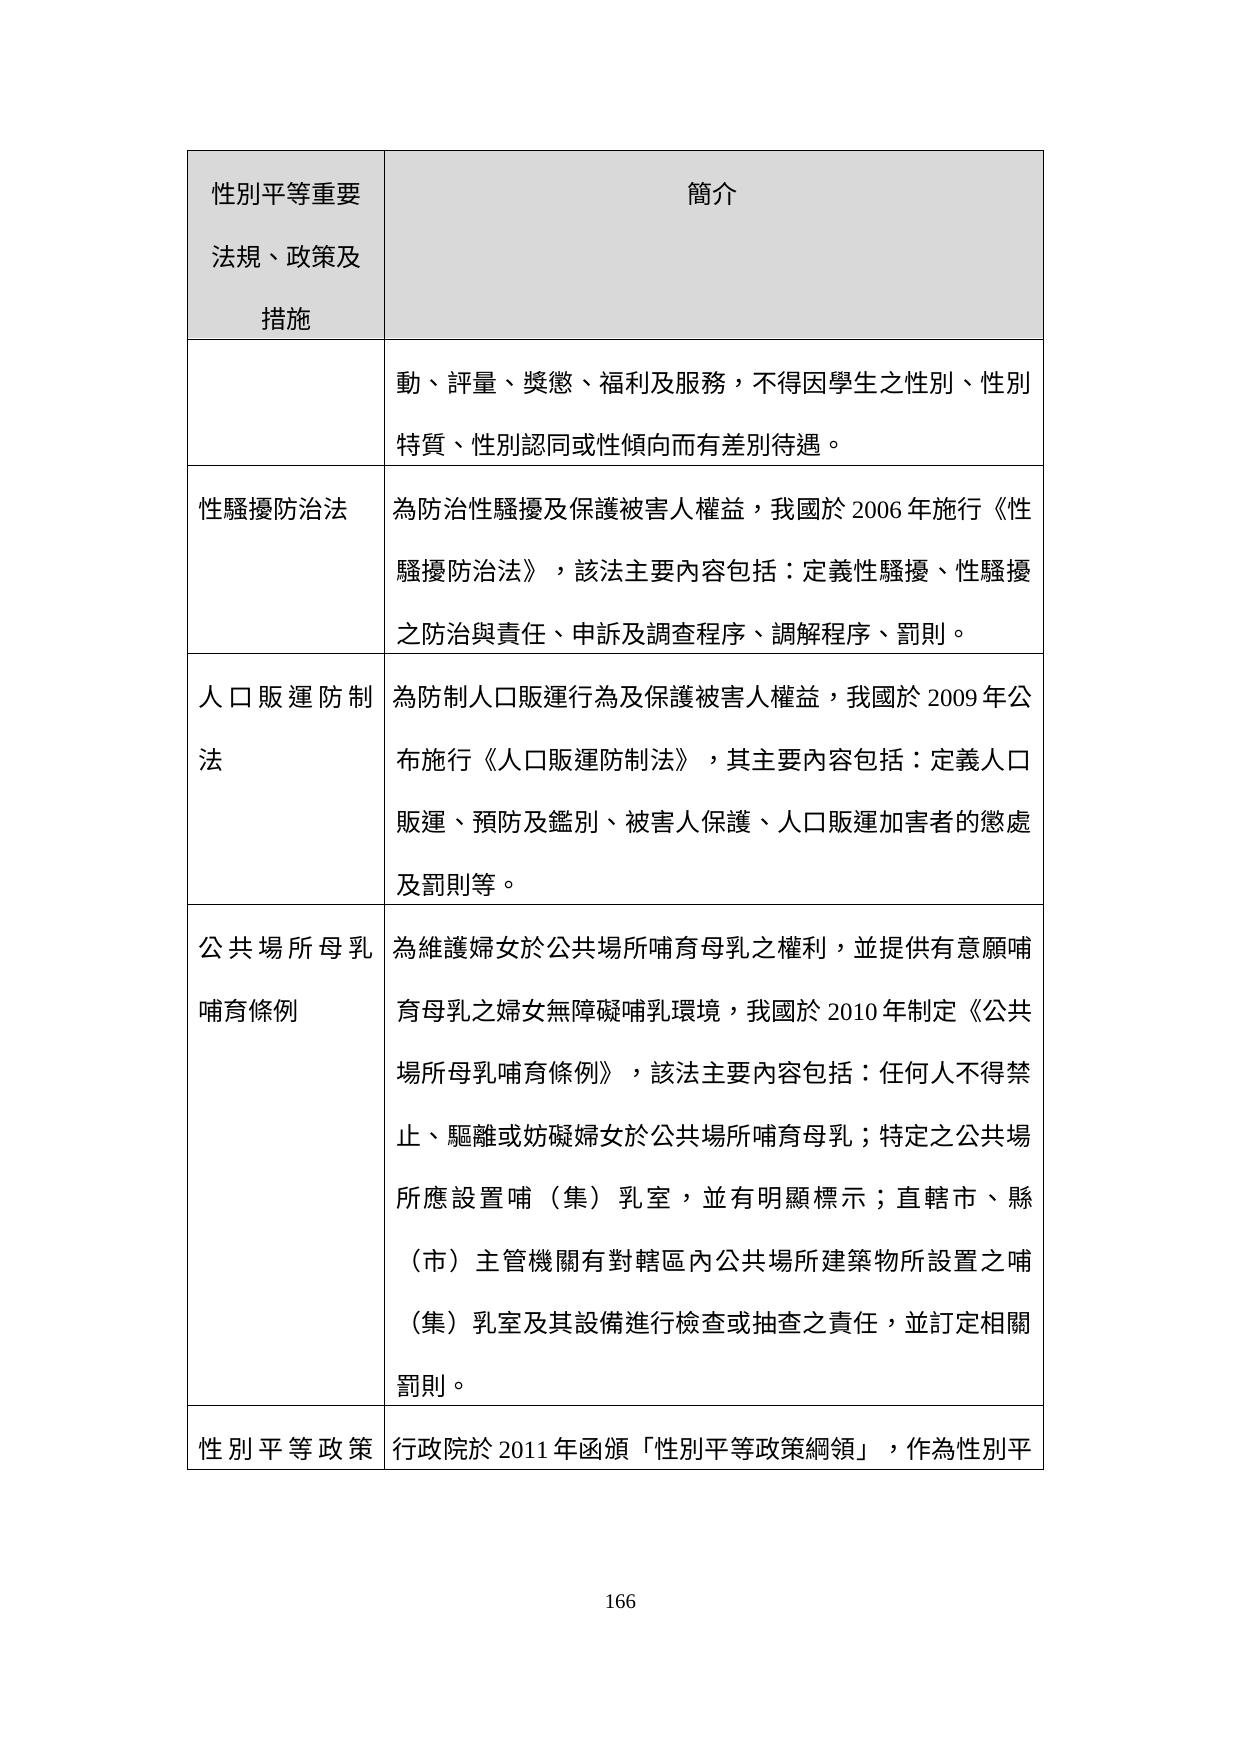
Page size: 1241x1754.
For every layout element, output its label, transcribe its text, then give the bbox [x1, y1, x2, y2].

table_cell 人口販運防制法 [188, 654, 384, 904]
table_cell 公共場所母乳哺育條例 [188, 905, 384, 1405]
table_cell 性別平等政策 [188, 1406, 384, 1469]
table_header 簡介 [385, 151, 1043, 338]
table_header 性別平等重要法規、政策及措施 [188, 151, 384, 338]
table_cell [188, 340, 384, 464]
table_cell 為防治性騷擾及保護被害人權益，我國於2006年施行《性騷擾防治法》，該法主要內容包括：定義性騷擾、性騷擾之防治與責任、申訴及調查程序、調解程序、罰則。 [385, 466, 1043, 653]
table_cell 為維護婦女於公共場所哺育母乳之權利，並提供有意願哺育母乳之婦女無障礙哺乳環境，我國於2010年制定《公共場所母乳哺育條例》，該法主要內容包括：任何人不得禁止、驅離或妨礙婦女於公共場所哺育母乳；特定之公共場所應設置哺（集）乳室，並有明顯標示；直轄市、縣（市）主管機關有對轄區內公共場所建築物所設置之哺（集）乳室及其設備進行檢查或抽查之責任，並訂定相關罰則。 [385, 905, 1043, 1405]
table_cell 動、評量、獎懲、福利及服務，不得因學生之性別、性別特質、性別認同或性傾向而有差別待遇。 [385, 340, 1043, 464]
table_cell 行政院於2011年函頒「性別平等政策綱領」，作為性別平 [385, 1406, 1043, 1469]
table_cell 為防制人口販運行為及保護被害人權益，我國於2009年公布施行《人口販運防制法》，其主要內容包括：定義人口販運、預防及鑑別、被害人保護、人口販運加害者的懲處及罰則等。 [385, 654, 1043, 904]
table_cell 性騷擾防治法 [188, 466, 384, 653]
